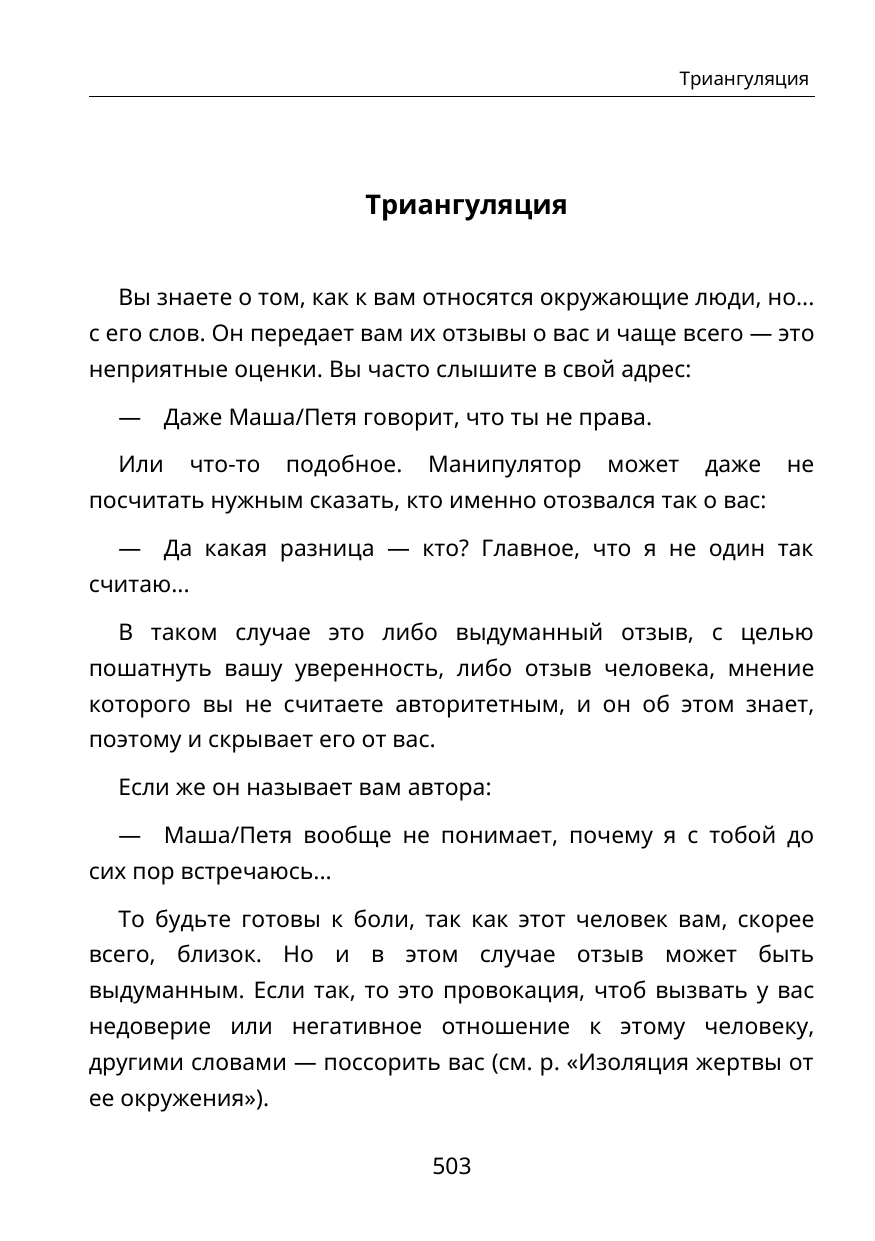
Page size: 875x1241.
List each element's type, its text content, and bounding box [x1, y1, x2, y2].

text Если же он называет вам автора: [88, 771, 815, 802]
text То будьте готовы к боли, так как этот человек вам, скорее всего, близок. Но и в этом случае отзыв может быть выдуманным. Если так, то это провокация, чтоб вызвать у вас недоверие или негативное отношение к этому человеку, другими словами — поссорить вас (см. р. «Изоляция жертвы от ее окружения»). [88, 902, 815, 1113]
list Маша/Петя вообще не понимает, почему я с тобой до сих пор встречаюсь... [88, 819, 815, 886]
text Вы знаете о том, как к вам относятся окружающие люди, но... с его слов. Он передает вам их отзывы о вас и чаще всего — это неприятные оценки. Вы часто слышите в свой адрес: [88, 281, 815, 384]
list Да какая разница — кто? Главное, что я не один так считаю... [88, 532, 815, 599]
subtitle Триангуляция [88, 185, 815, 222]
text В таком случае это либо выдуманный отзыв, с целью пошатнуть вашу уверенность, либо отзыв человека, мнение которого вы не считаете авторитетным, и он об этом знает, поэтому и скрывает его от вас. [88, 616, 815, 755]
list Даже Маша/Петя говорит, что ты не права. [88, 401, 815, 432]
text Или что-то подобное. Манипулятор может даже не посчитать нужным сказать, кто именно отозвался так о вас: [88, 448, 815, 516]
